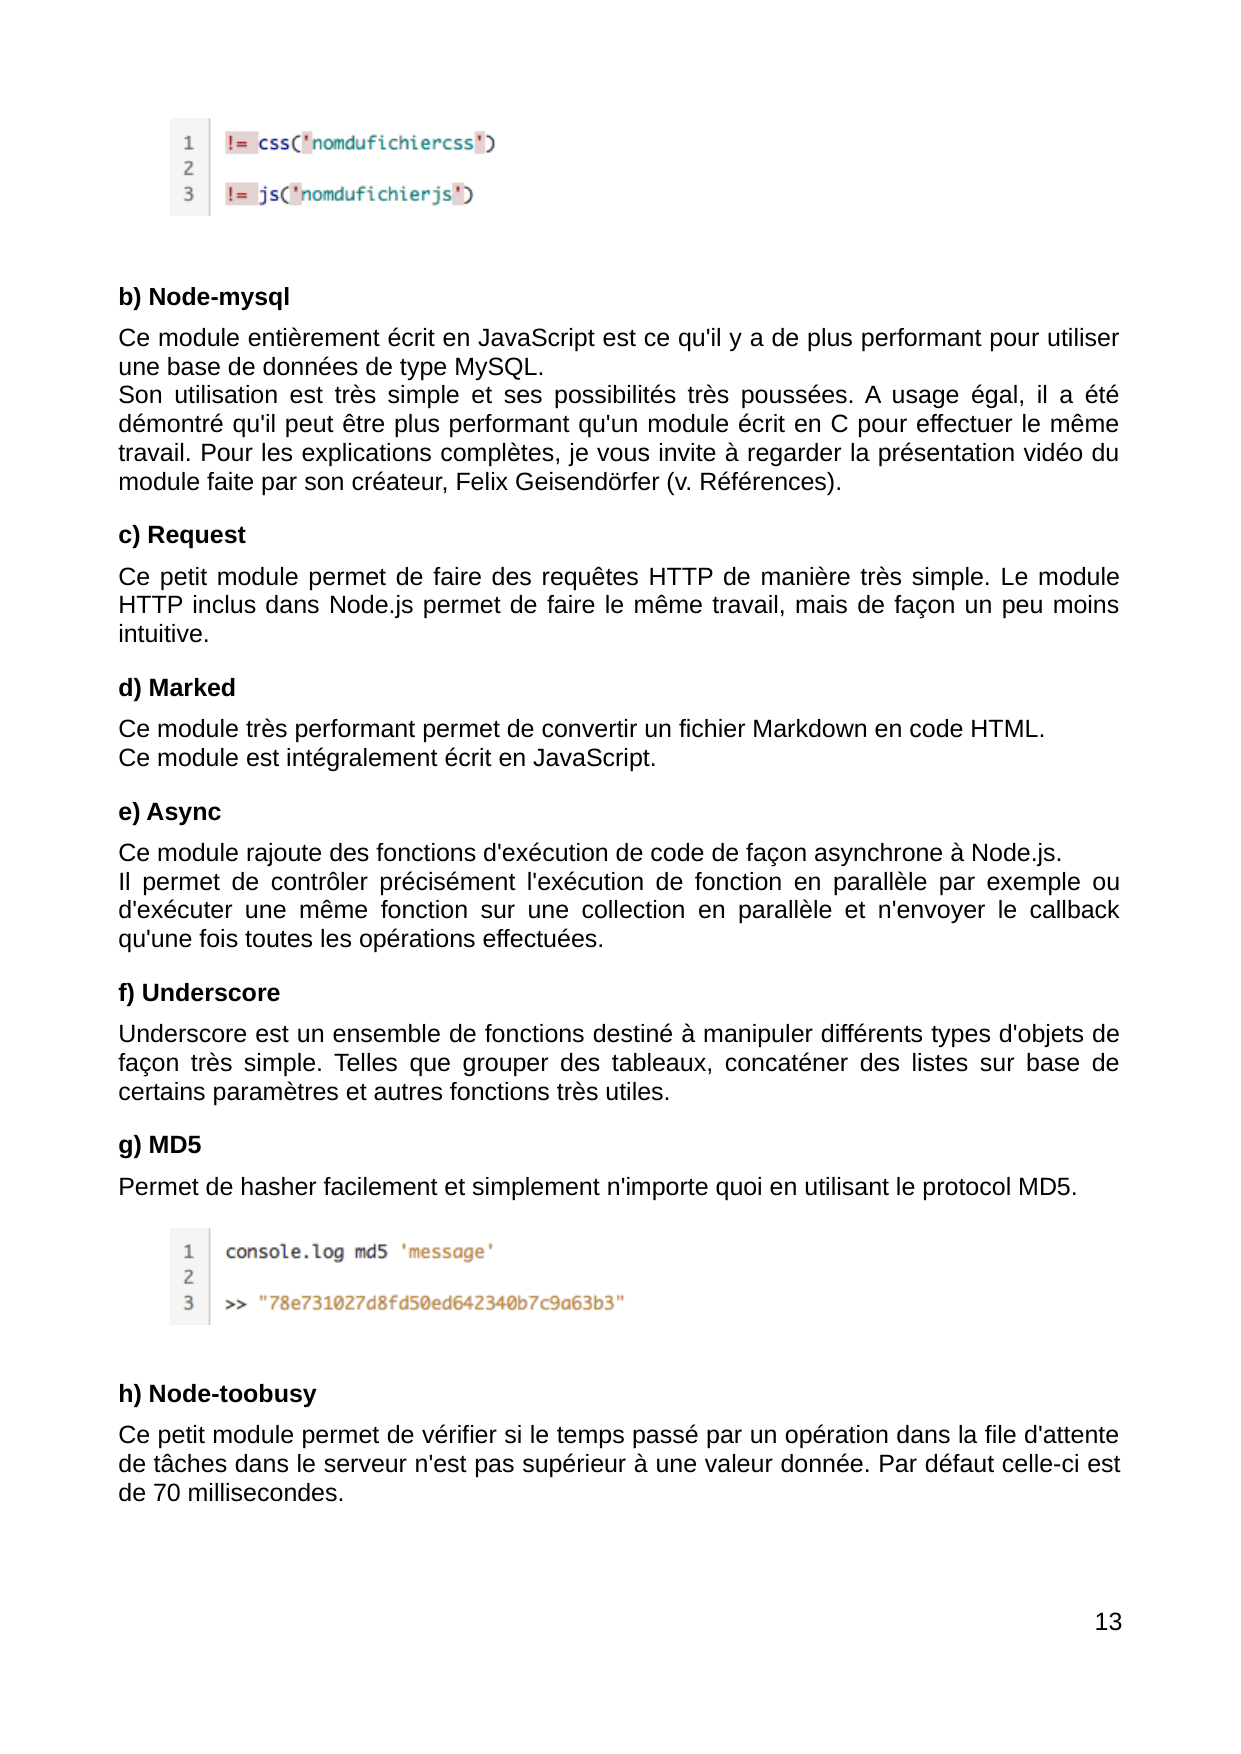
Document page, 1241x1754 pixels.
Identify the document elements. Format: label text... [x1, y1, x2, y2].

picture [170, 1228, 1071, 1325]
text Ce module entièrement écrit en JavaScript est ce qu'il y a de plus performant pour utiliser une base de données de type MySQL. [118, 323, 1122, 380]
subtitle h) Node-toobusy [118, 1379, 1122, 1407]
subtitle b) Node-mysql [118, 282, 1122, 310]
text Il permet de contrôler précisément l'exécution de fonction en parallèle par exemple ou d'exécuter une même fonction sur une collection en parallèle et n'envoyer le callback qu'une fois toutes les opérations effectuées. [118, 866, 1122, 953]
text Ce petit module permet de faire des requêtes HTTP de manière très simple. Le module HTTP inclus dans Node.js permet de faire le même travail, mais de façon un peu moins intuitive. [118, 561, 1122, 648]
text Son utilisation est très simple et ses possibilités très poussées. A usage égal, il a été démontré qu'il peut être plus performant qu'un module écrit en C pour effectuer le même travail. Pour les explications complètes, je vous invite à regarder la présentation vidéo du module faite par son créateur, Felix Geisendörfer (v. Références). [118, 380, 1122, 495]
text Ce petit module permet de vérifier si le temps passé par un opération dans la file d'attente de tâches dans le serveur n'est pas supérieur à une valeur donnée. Par défaut celle-ci est de 70 millisecondes. [118, 1420, 1122, 1506]
text Ce module très performant permet de convertir un fichier Markdown en code HTML. [118, 714, 1122, 743]
subtitle f) Underscore [118, 978, 1122, 1006]
text Underscore est un ensemble de fonctions destiné à manipuler différents types d'objets de façon très simple. Telles que grouper des tableaux, concaténer des listes sur base de certains paramètres et autres fonctions très utiles. [118, 1019, 1122, 1105]
text Permet de hasher facilement et simplement n'importe quoi en utilisant le protocol MD5. [118, 1171, 1122, 1200]
text Ce module est intégralement écrit en JavaScript. [118, 743, 1122, 771]
text Ce module rajoute des fonctions d'exécution de code de façon asynchrone à Node.js. [118, 838, 1122, 866]
subtitle g) MD5 [118, 1130, 1122, 1159]
picture [170, 118, 1071, 216]
subtitle e) Async [118, 796, 1122, 825]
subtitle d) Marked [118, 673, 1122, 701]
subtitle c) Request [118, 520, 1122, 549]
